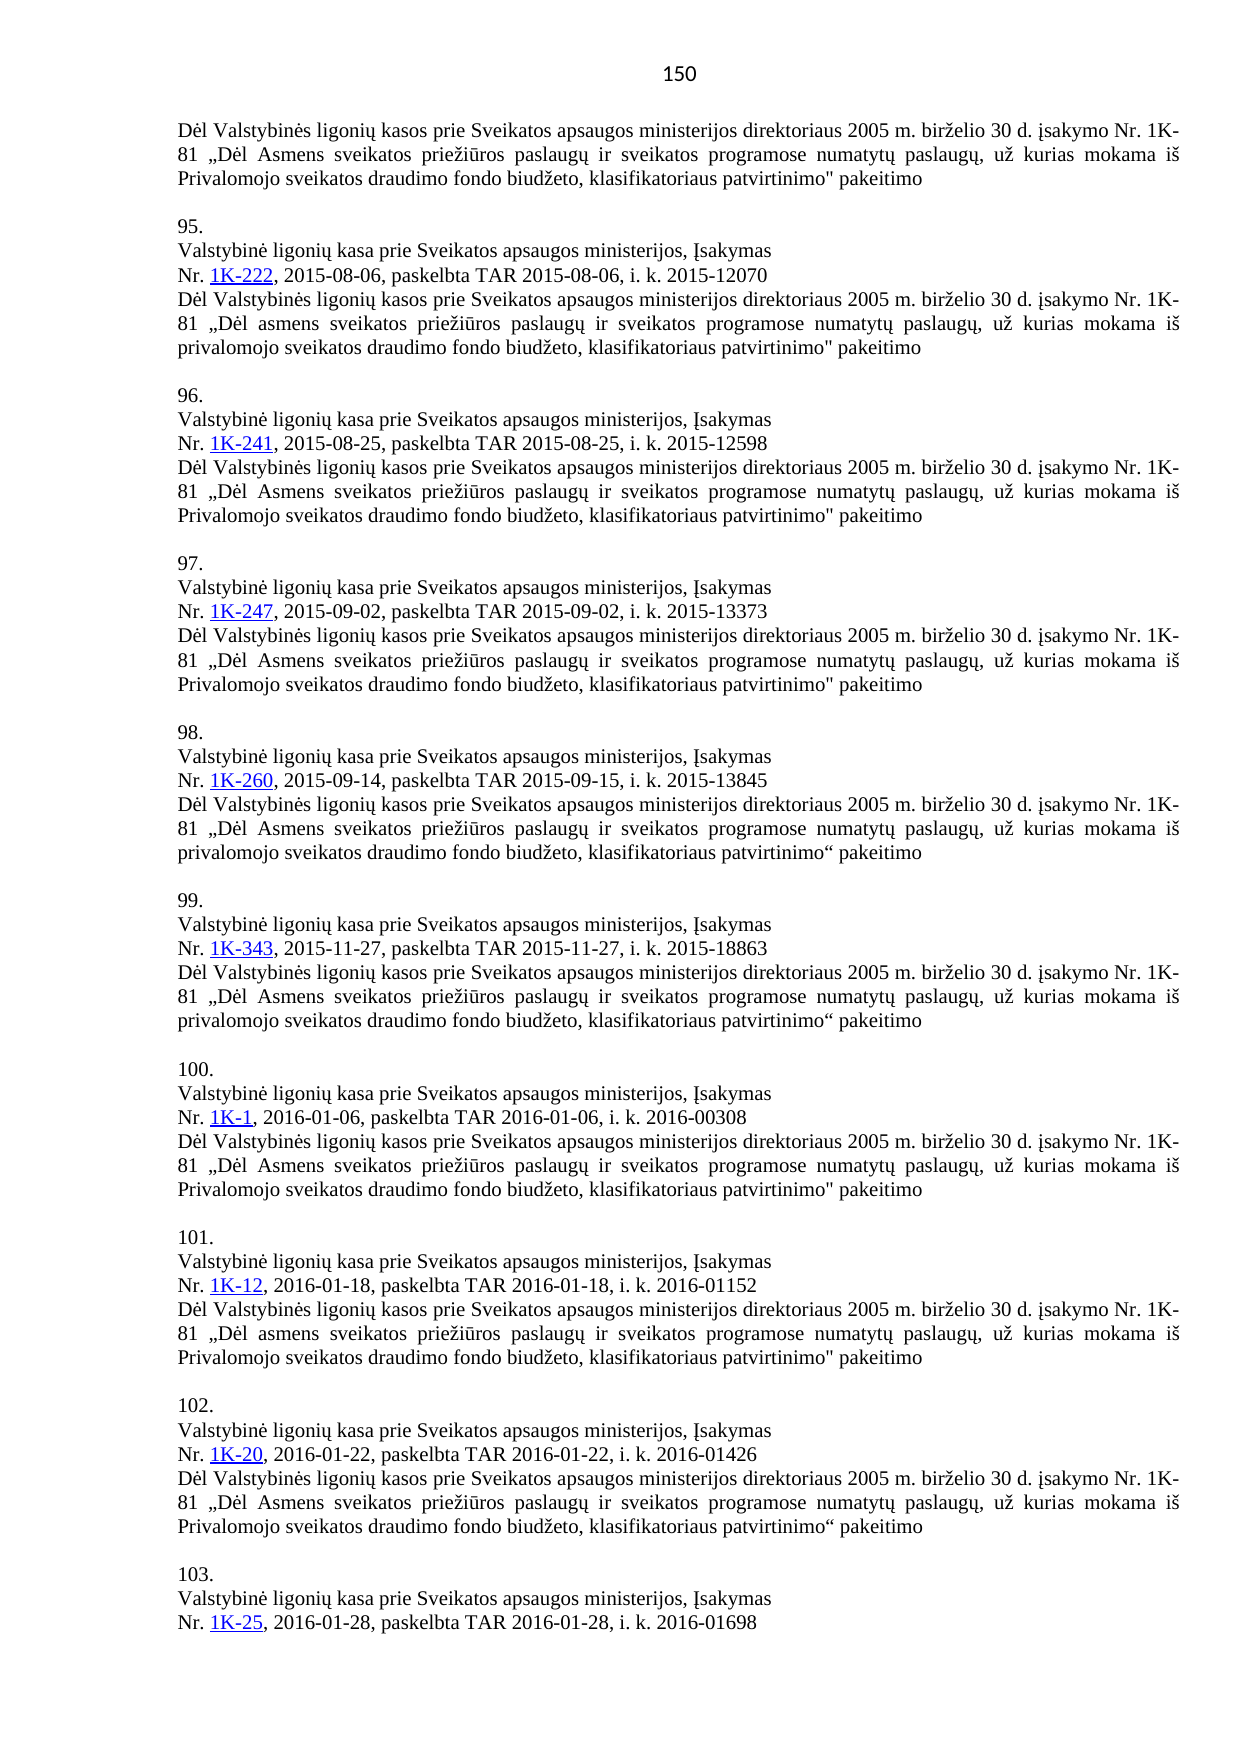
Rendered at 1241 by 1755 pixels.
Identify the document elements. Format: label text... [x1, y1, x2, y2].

text Nr. 1K-241, 2015-08-25, paskelbta TAR 2015-08-25, i. k. 2015-12598 [177, 431, 1181, 455]
text Nr. 1K-222, 2015-08-06, paskelbta TAR 2015-08-06, i. k. 2015-12070 [177, 262, 1181, 287]
text Valstybinė ligonių kasa prie Sveikatos apsaugos ministerijos, Įsakymas [177, 1417, 1181, 1442]
text Valstybinė ligonių kasa prie Sveikatos apsaugos ministerijos, Įsakymas [177, 1081, 1181, 1105]
text 97. [177, 551, 1181, 575]
text Nr. 1K-20, 2016-01-22, paskelbta TAR 2016-01-22, i. k. 2016-01426 [177, 1442, 1181, 1466]
text 103. [177, 1562, 1181, 1586]
text 100. [177, 1057, 1181, 1081]
text Dėl Valstybinės ligonių kasos prie Sveikatos apsaugos ministerijos direktoriaus 2005 m. birželio 30 d. įsakymo Nr. 1K-81 „Dėl Asmens sveikatos priežiūros paslaugų ir sveikatos programose numatytų paslaugų, už kurias mokama iš privalomojo sveikatos draudimo fondo biudžeto, klasifikatoriaus patvirtinimo“ pakeitimo [177, 960, 1181, 1032]
text Dėl Valstybinės ligonių kasos prie Sveikatos apsaugos ministerijos direktoriaus 2005 m. birželio 30 d. įsakymo Nr. 1K-81 „Dėl Asmens sveikatos priežiūros paslaugų ir sveikatos programose numatytų paslaugų, už kurias mokama iš Privalomojo sveikatos draudimo fondo biudžeto, klasifikatoriaus patvirtinimo" pakeitimo [177, 118, 1181, 190]
text Dėl Valstybinės ligonių kasos prie Sveikatos apsaugos ministerijos direktoriaus 2005 m. birželio 30 d. įsakymo Nr. 1K-81 „Dėl Asmens sveikatos priežiūros paslaugų ir sveikatos programose numatytų paslaugų, už kurias mokama iš Privalomojo sveikatos draudimo fondo biudžeto, klasifikatoriaus patvirtinimo“ pakeitimo [177, 1466, 1181, 1538]
text Dėl Valstybinės ligonių kasos prie Sveikatos apsaugos ministerijos direktoriaus 2005 m. birželio 30 d. įsakymo Nr. 1K-81 „Dėl Asmens sveikatos priežiūros paslaugų ir sveikatos programose numatytų paslaugų, už kurias mokama iš Privalomojo sveikatos draudimo fondo biudžeto, klasifikatoriaus patvirtinimo" pakeitimo [177, 1129, 1181, 1201]
text Valstybinė ligonių kasa prie Sveikatos apsaugos ministerijos, Įsakymas [177, 1586, 1181, 1610]
text Valstybinė ligonių kasa prie Sveikatos apsaugos ministerijos, Įsakymas [177, 912, 1181, 936]
text 101. [177, 1225, 1181, 1249]
text 96. [177, 383, 1181, 407]
text Nr. 1K-25, 2016-01-28, paskelbta TAR 2016-01-28, i. k. 2016-01698 [177, 1610, 1181, 1634]
text Nr. 1K-247, 2015-09-02, paskelbta TAR 2015-09-02, i. k. 2015-13373 [177, 599, 1181, 623]
text Nr. 1K-12, 2016-01-18, paskelbta TAR 2016-01-18, i. k. 2016-01152 [177, 1273, 1181, 1297]
text Valstybinė ligonių kasa prie Sveikatos apsaugos ministerijos, Įsakymas [177, 575, 1181, 599]
text 95. [177, 214, 1181, 238]
text Dėl Valstybinės ligonių kasos prie Sveikatos apsaugos ministerijos direktoriaus 2005 m. birželio 30 d. įsakymo Nr. 1K-81 „Dėl asmens sveikatos priežiūros paslaugų ir sveikatos programose numatytų paslaugų, už kurias mokama iš privalomojo sveikatos draudimo fondo biudžeto, klasifikatoriaus patvirtinimo" pakeitimo [177, 287, 1181, 359]
text Valstybinė ligonių kasa prie Sveikatos apsaugos ministerijos, Įsakymas [177, 238, 1181, 262]
text Nr. 1K-343, 2015-11-27, paskelbta TAR 2015-11-27, i. k. 2015-18863 [177, 936, 1181, 960]
text Dėl Valstybinės ligonių kasos prie Sveikatos apsaugos ministerijos direktoriaus 2005 m. birželio 30 d. įsakymo Nr. 1K-81 „Dėl asmens sveikatos priežiūros paslaugų ir sveikatos programose numatytų paslaugų, už kurias mokama iš Privalomojo sveikatos draudimo fondo biudžeto, klasifikatoriaus patvirtinimo" pakeitimo [177, 1297, 1181, 1369]
text Dėl Valstybinės ligonių kasos prie Sveikatos apsaugos ministerijos direktoriaus 2005 m. birželio 30 d. įsakymo Nr. 1K-81 „Dėl Asmens sveikatos priežiūros paslaugų ir sveikatos programose numatytų paslaugų, už kurias mokama iš Privalomojo sveikatos draudimo fondo biudžeto, klasifikatoriaus patvirtinimo" pakeitimo [177, 455, 1181, 527]
text Nr. 1K-260, 2015-09-14, paskelbta TAR 2015-09-15, i. k. 2015-13845 [177, 768, 1181, 792]
text Valstybinė ligonių kasa prie Sveikatos apsaugos ministerijos, Įsakymas [177, 1249, 1181, 1273]
text 98. [177, 720, 1181, 744]
text 99. [177, 888, 1181, 912]
text Dėl Valstybinės ligonių kasos prie Sveikatos apsaugos ministerijos direktoriaus 2005 m. birželio 30 d. įsakymo Nr. 1K-81 „Dėl Asmens sveikatos priežiūros paslaugų ir sveikatos programose numatytų paslaugų, už kurias mokama iš Privalomojo sveikatos draudimo fondo biudžeto, klasifikatoriaus patvirtinimo" pakeitimo [177, 623, 1181, 696]
text 102. [177, 1393, 1181, 1417]
text Valstybinė ligonių kasa prie Sveikatos apsaugos ministerijos, Įsakymas [177, 744, 1181, 768]
text Valstybinė ligonių kasa prie Sveikatos apsaugos ministerijos, Įsakymas [177, 407, 1181, 431]
text Nr. 1K-1, 2016-01-06, paskelbta TAR 2016-01-06, i. k. 2016-00308 [177, 1105, 1181, 1129]
text Dėl Valstybinės ligonių kasos prie Sveikatos apsaugos ministerijos direktoriaus 2005 m. birželio 30 d. įsakymo Nr. 1K-81 „Dėl Asmens sveikatos priežiūros paslaugų ir sveikatos programose numatytų paslaugų, už kurias mokama iš privalomojo sveikatos draudimo fondo biudžeto, klasifikatoriaus patvirtinimo“ pakeitimo [177, 792, 1181, 864]
